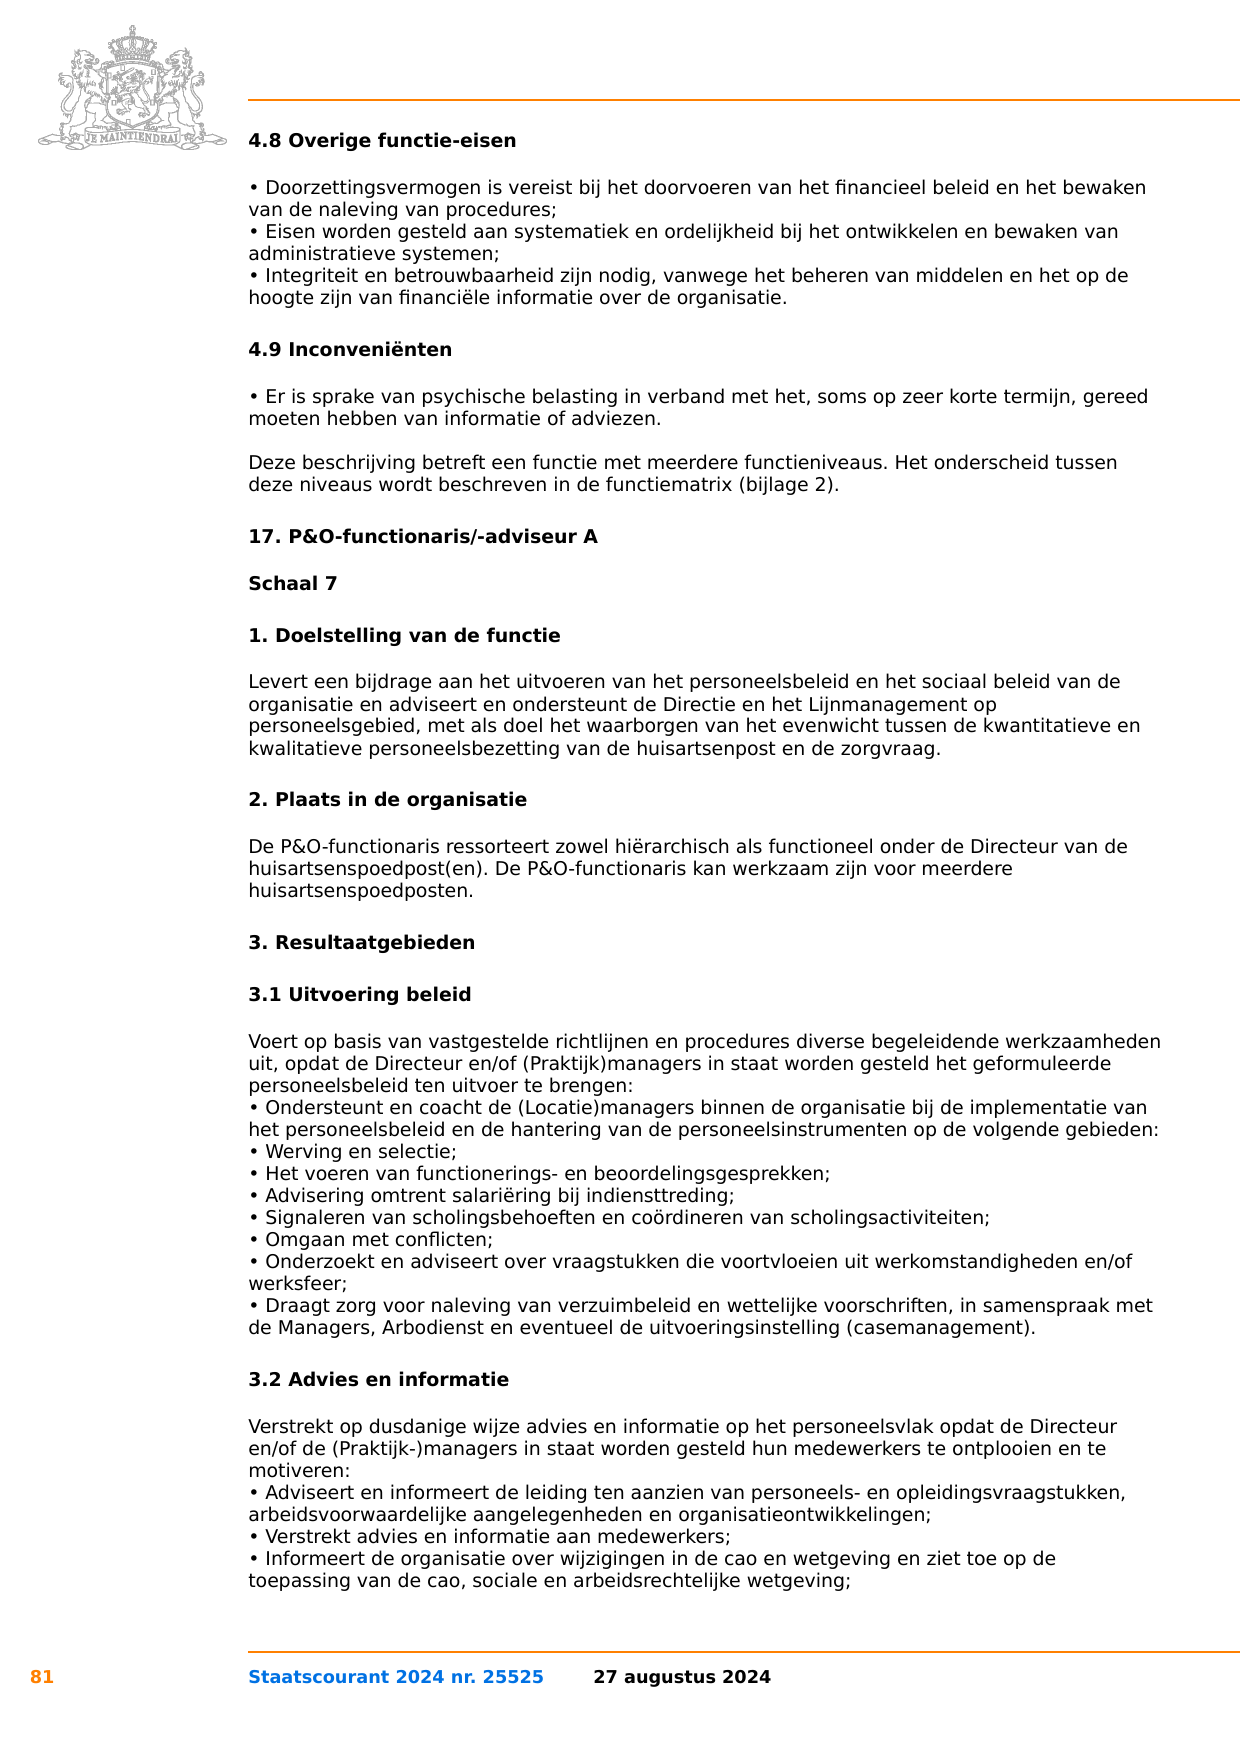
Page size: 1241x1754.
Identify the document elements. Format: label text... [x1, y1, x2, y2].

subtitle 2. Plaats in de organisatie [248, 789, 1163, 811]
text • Signaleren van scholingsbehoeften en coördineren van scholingsactiviteiten; [248, 1207, 1163, 1229]
subtitle 3. Resultaatgebieden [248, 932, 1163, 954]
text • Doorzettingsvermogen is vereist bij het doorvoeren van het financieel beleid en het bewaken van de naleving van procedures; [248, 177, 1163, 221]
subtitle 4.9 Inconveniënten [248, 339, 1163, 361]
text • Verstrekt advies en informatie aan medewerkers; [248, 1526, 1163, 1548]
text • Advisering omtrent salariëring bij indiensttreding; [248, 1185, 1163, 1207]
subtitle 17. P&O-functionaris/-adviseur A [248, 526, 1163, 547]
text • Het voeren van functionerings- en beoordelingsgesprekken; [248, 1163, 1163, 1185]
text • Eisen worden gesteld aan systematiek en ordelijkheid bij het ontwikkelen en bewaken van administratieve systemen; [248, 221, 1163, 265]
subtitle 4.8 Overige functie-eisen [248, 130, 1163, 152]
text • Werving en selectie; [248, 1141, 1163, 1163]
subtitle 3.1 Uitvoering beleid [248, 984, 1163, 1006]
text • Ondersteunt en coacht de (Locatie)managers binnen de organisatie bij de implementatie van het personeelsbeleid en de hantering van de personeelsinstrumenten op de volgende gebieden: [248, 1097, 1163, 1141]
text Levert een bijdrage aan het uitvoeren van het personeelsbeleid en het sociaal beleid van de organisatie en adviseert en ondersteunt de Directie en het Lijnmanagement op personeelsgebied, met als doel het waarborgen van het evenwicht tussen de kwantitatieve en kwalitatieve personeelsbezetting van de huisartsenpost en de zorgvraag. [248, 671, 1163, 759]
text • Draagt zorg voor naleving van verzuimbeleid en wettelijke voorschriften, in samenspraak met de Managers, Arbodienst en eventueel de uitvoeringsinstelling (casemanagement). [248, 1295, 1163, 1339]
text • Omgaan met conflicten; [248, 1229, 1163, 1251]
subtitle Schaal 7 [248, 572, 1163, 594]
subtitle 1. Doelstelling van de functie [248, 624, 1163, 646]
subtitle 3.2 Advies en informatie [248, 1369, 1163, 1391]
text De P&O-functionaris ressorteert zowel hiërarchisch als functioneel onder de Directeur van de huisartsenspoedpost(en). De P&O-functionaris kan werkzaam zijn voor meerdere huisartsenspoedposten. [248, 836, 1163, 902]
text Verstrekt op dusdanige wijze advies en informatie op het personeelsvlak opdat de Directeur en/of de (Praktijk-)managers in staat worden gesteld hun medewerkers te ontplooien en te motiveren: [248, 1416, 1163, 1482]
text • Onderzoekt en adviseert over vraagstukken die voortvloeien uit werkomstandigheden en/of werksfeer; [248, 1251, 1163, 1295]
text • Integriteit en betrouwbaarheid zijn nodig, vanwege het beheren van middelen en het op de hoogte zijn van financiële informatie over de organisatie. [248, 265, 1163, 309]
text • Informeert de organisatie over wijzigingen in de cao en wetgeving en ziet toe op de toepassing van de cao, sociale en arbeidsrechtelijke wetgeving; [248, 1548, 1163, 1592]
text • Adviseert en informeert de leiding ten aanzien van personeels- en opleidingsvraagstukken, arbeidsvoorwaardelijke aangelegenheden en organisatieontwikkelingen; [248, 1482, 1163, 1526]
text Voert op basis van vastgestelde richtlijnen en procedures diverse begeleidende werkzaamheden uit, opdat de Directeur en/of (Praktijk)managers in staat worden gesteld het geformuleerde personeelsbeleid ten uitvoer te brengen: [248, 1031, 1163, 1097]
picture [38, 25, 227, 150]
text Deze beschrijving betreft een functie met meerdere functieniveaus. Het onderscheid tussen deze niveaus wordt beschreven in de functiematrix (bijlage 2). [248, 452, 1163, 496]
text • Er is sprake van psychische belasting in verband met het, soms op zeer korte termijn, gereed moeten hebben van informatie of adviezen. [248, 386, 1163, 430]
